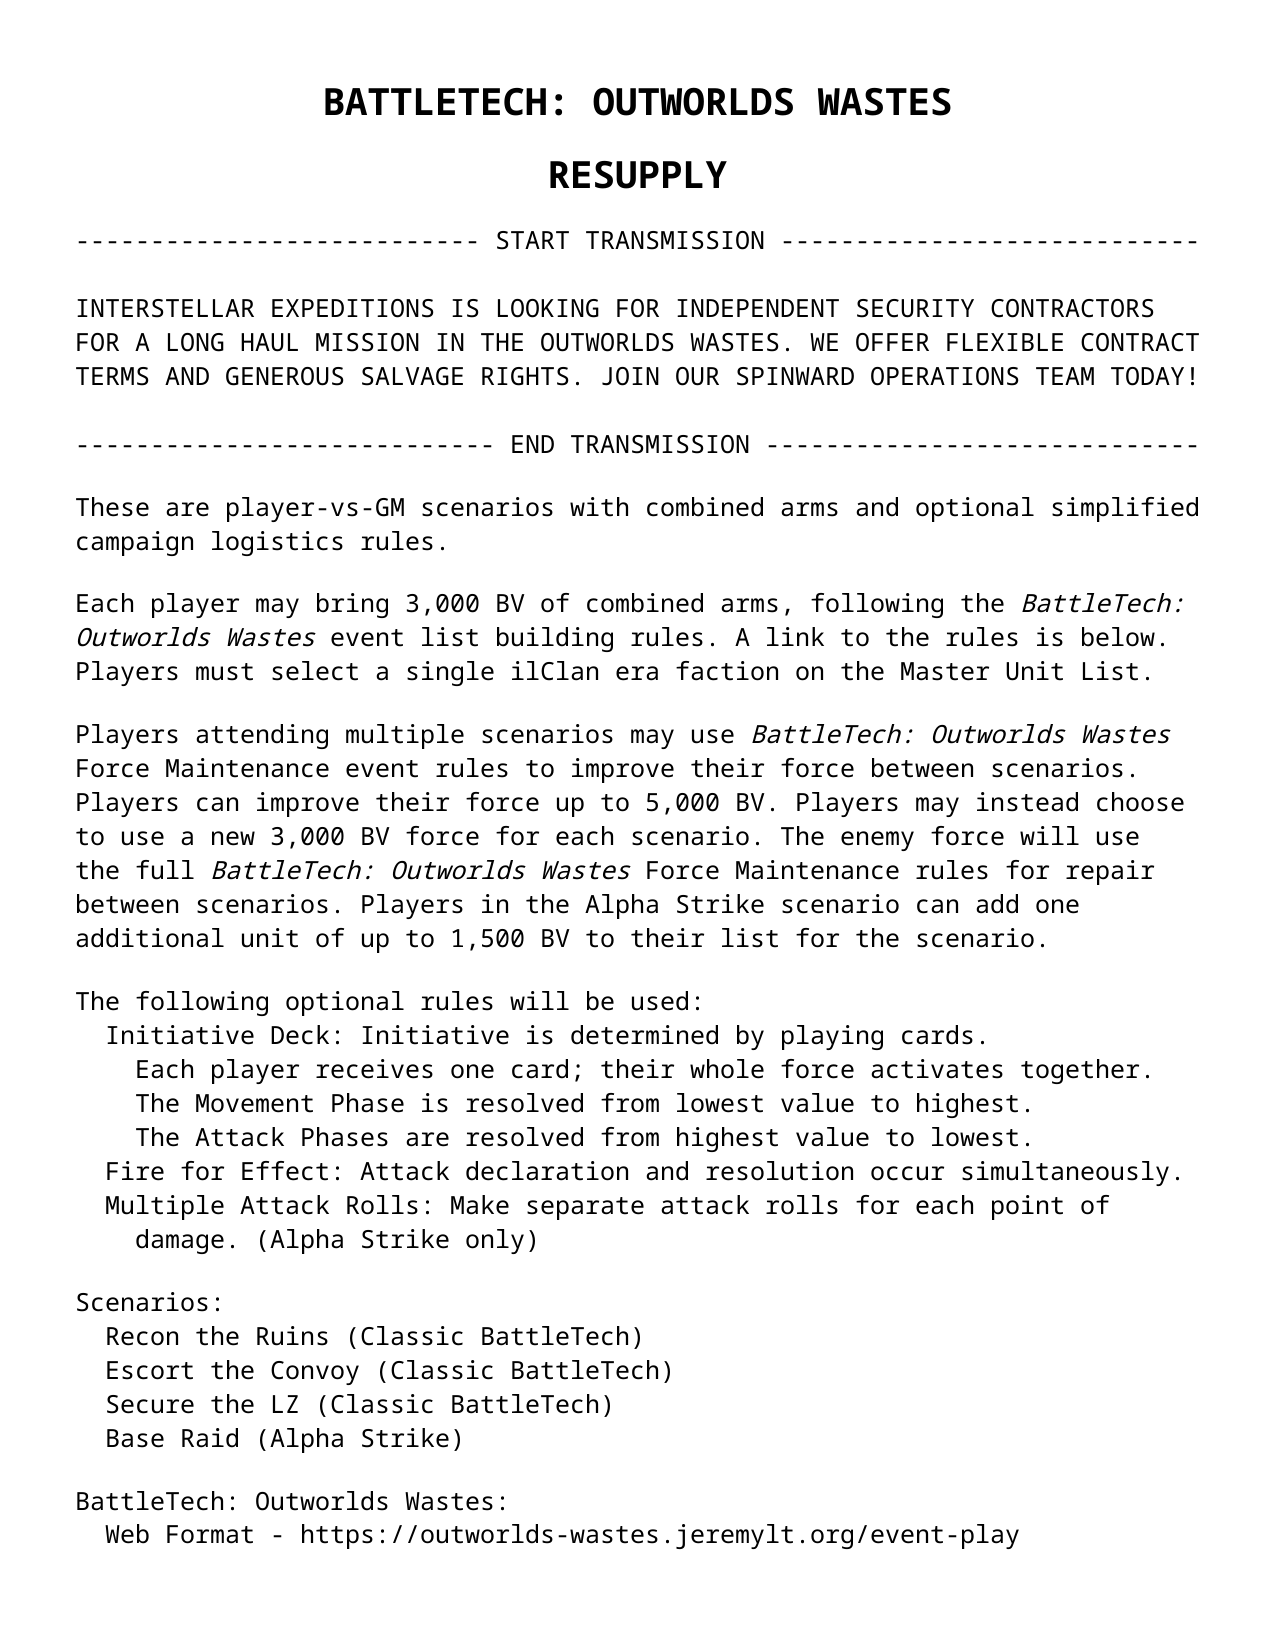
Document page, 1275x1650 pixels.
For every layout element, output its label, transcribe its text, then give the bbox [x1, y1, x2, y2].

text Web Format - https://outworlds-wastes.jeremylt.org/event-play [75, 1517, 1200, 1551]
text Scenarios: [75, 1284, 1200, 1318]
text Each player receives one card; their whole force activates together. [75, 1052, 1200, 1086]
subtitle BATTLETECH: OUTWORLDS WASTES RESUPPLY [75, 75, 1200, 200]
text --------------------------- START TRANSMISSION ---------------------------- [75, 222, 1200, 257]
text Fire for Effect: Attack declaration and resolution occur simultaneously. [75, 1154, 1200, 1188]
text Players attending multiple scenarios may use BattleTech: Outworlds Wastes Force Maintenance event rules to improve their force between scenarios. Players can improve their force up to 5,000 BV. Players may instead choose to use a new 3,000 BV force for each scenario. The enemy force will use the full BattleTech: Outworlds Wastes Force Maintenance rules for repair between scenarios. Players in the Alpha Strike scenario can add one additional unit of up to 1,500 BV to their list for the scenario. [75, 717, 1200, 955]
text The Movement Phase is resolved from lowest value to highest. [75, 1086, 1200, 1120]
text Multiple Attack Rolls: Make separate attack rolls for each point of [75, 1188, 1200, 1222]
text Base Raid (Alpha Strike) [75, 1421, 1200, 1455]
text INTERSTELLAR EXPEDITIONS IS LOOKING FOR INDEPENDENT SECURITY CONTRACTORS FOR A LONG HAUL MISSION IN THE OUTWORLDS WASTES. WE OFFER FLEXIBLE CONTRACT TERMS AND GENEROUS SALVAGE RIGHTS. JOIN OUR SPINWARD OPERATIONS TEAM TODAY! [75, 257, 1200, 393]
text These are player-vs-GM scenarios with combined arms and optional simplified campaign logistics rules. [75, 489, 1200, 557]
text Recon the Ruins (Classic BattleTech) [75, 1318, 1200, 1352]
text BattleTech: Outworlds Wastes: [75, 1483, 1200, 1517]
text The following optional rules will be used: [75, 983, 1200, 1017]
text The Attack Phases are resolved from highest value to lowest. [75, 1120, 1200, 1154]
text Initiative Deck: Initiative is determined by playing cards. [75, 1017, 1200, 1052]
text Each player may bring 3,000 BV of combined arms, following the BattleTech: Outworlds Wastes event list building rules. A link to the rules is below. Players must select a single ilClan era faction on the Master Unit List. [75, 586, 1200, 688]
text ---------------------------- END TRANSMISSION ----------------------------- [75, 393, 1200, 461]
text Escort the Convoy (Classic BattleTech) Secure the LZ (Classic BattleTech) [75, 1352, 1200, 1421]
text damage. (Alpha Strike only) [75, 1222, 1200, 1256]
